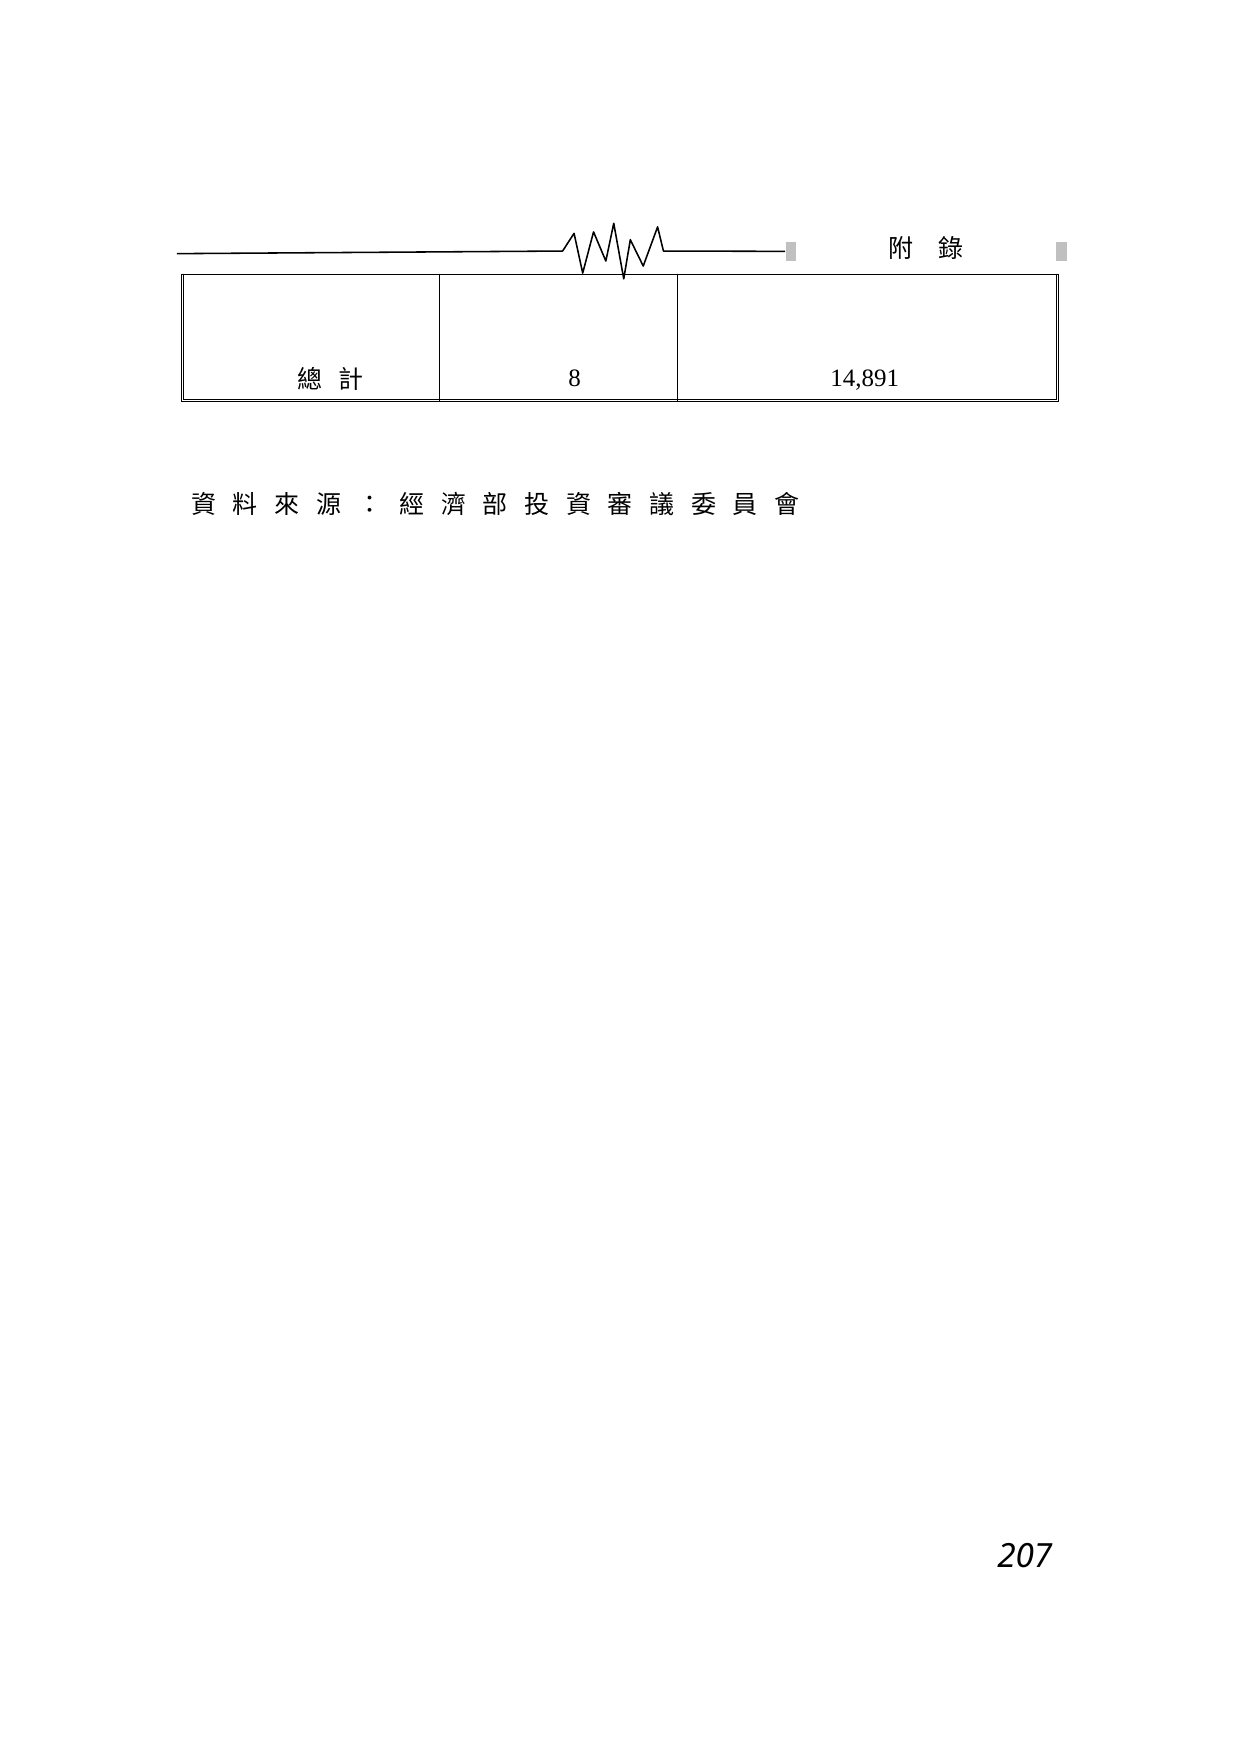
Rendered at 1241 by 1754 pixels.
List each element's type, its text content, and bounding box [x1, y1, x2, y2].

table_cell 8 [440, 275, 677, 398]
text 資料來源：經濟部投資審議委員會 [183, 461, 1058, 523]
table_cell 總計 [184, 275, 439, 398]
table_cell 14,891 [678, 275, 1056, 398]
